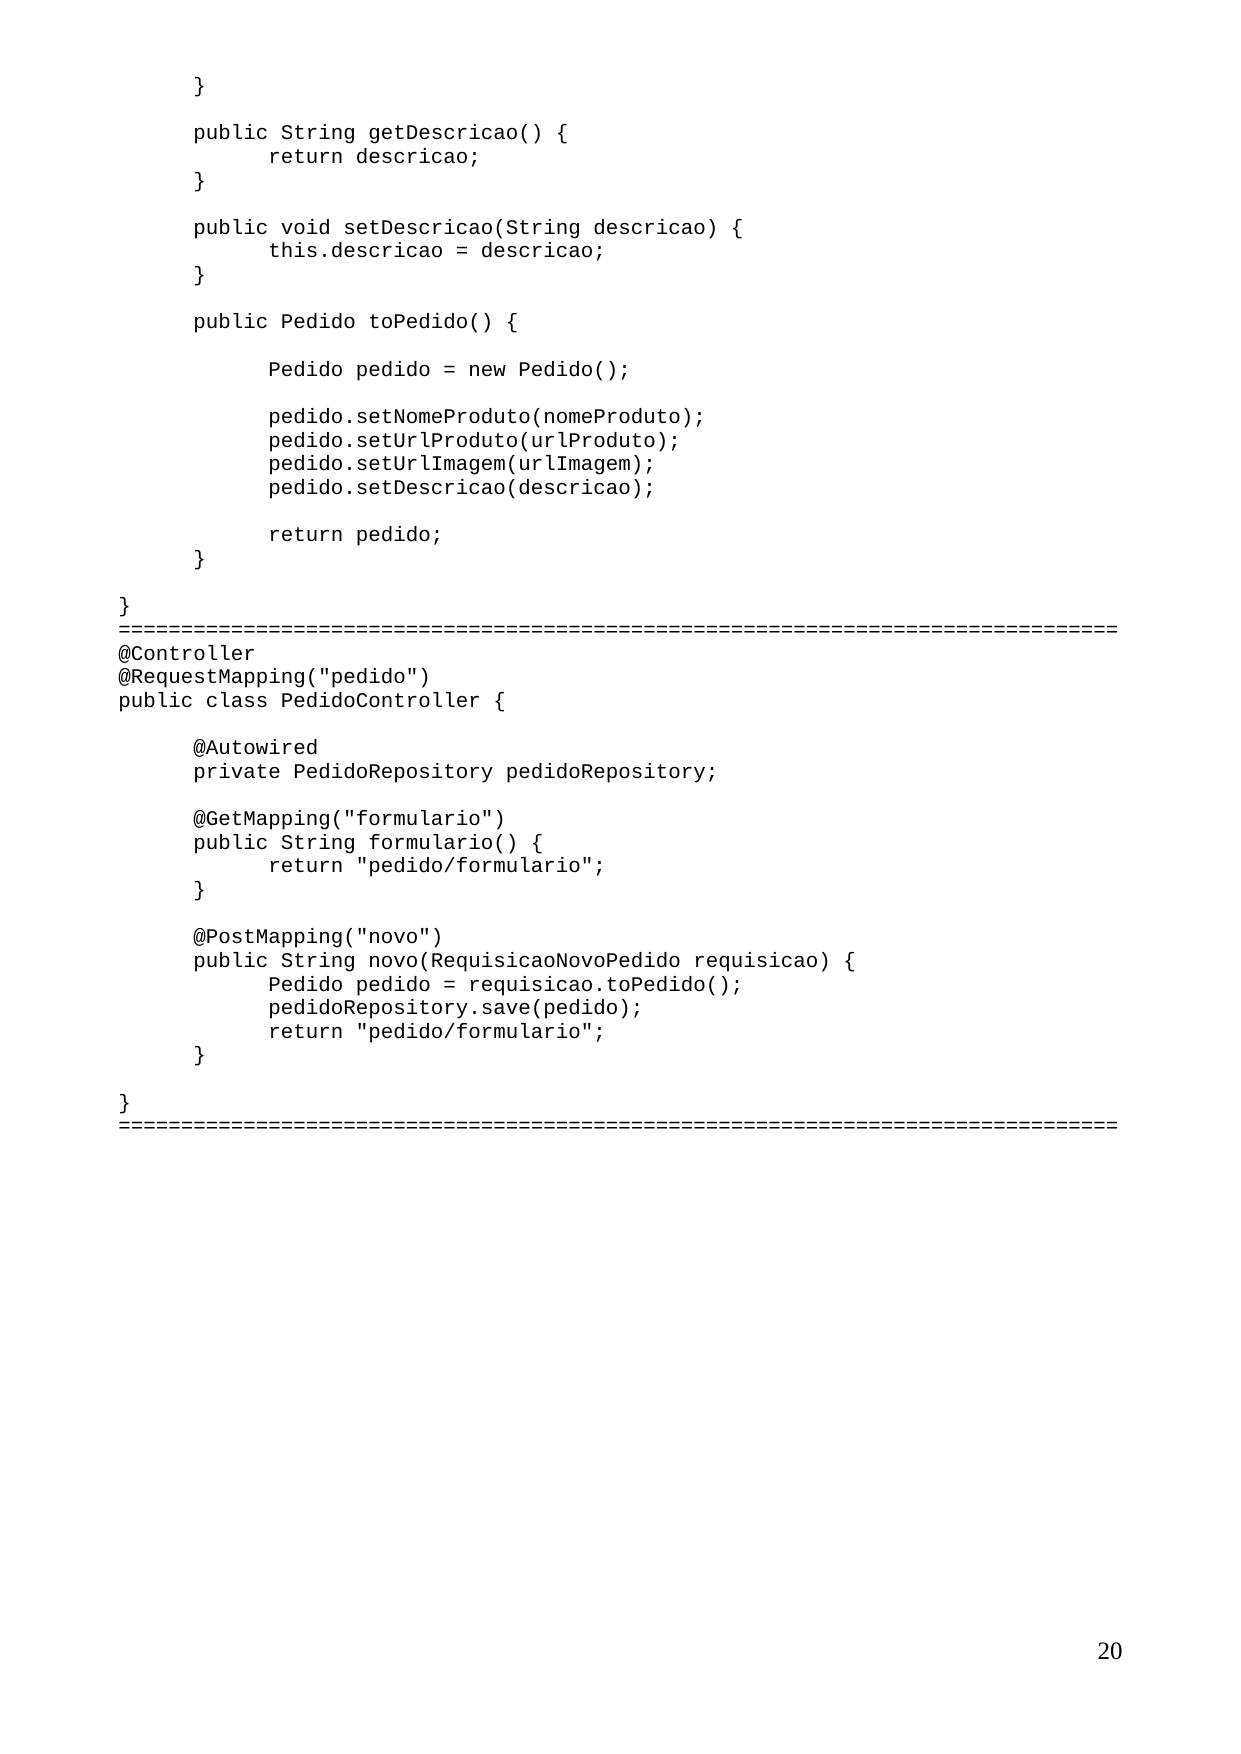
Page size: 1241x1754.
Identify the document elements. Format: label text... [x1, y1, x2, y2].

text pedido.setNomeProduto(nomeProduto); [118, 406, 1122, 430]
text Pedido pedido = new Pedido(); [118, 359, 1122, 382]
text @PostMapping("novo") [118, 926, 1122, 950]
text return "pedido/formulario"; [118, 855, 1122, 879]
text } [118, 879, 1122, 903]
text public Pedido toPedido() { [118, 311, 1122, 335]
text public class PedidoController { [118, 690, 1122, 713]
text return pedido; [118, 524, 1122, 548]
text pedido.setUrlImagem(urlImagem); [118, 453, 1122, 477]
text } [118, 1092, 1122, 1115]
text @RequestMapping("pedido") [118, 666, 1122, 690]
text Pedido pedido = requisicao.toPedido(); [118, 973, 1122, 997]
text } [118, 1044, 1122, 1068]
text } [118, 595, 1122, 619]
text } [118, 548, 1122, 572]
text } [118, 75, 1122, 99]
text pedido.setDescricao(descricao); [118, 477, 1122, 501]
text ================================================================================ [118, 1115, 1122, 1139]
text @GetMapping("formulario") [118, 808, 1122, 832]
text @Autowired [118, 737, 1122, 761]
text public String getDescricao() { [118, 122, 1122, 146]
text public String formulario() { [118, 832, 1122, 855]
text } [118, 169, 1122, 193]
text ================================================================================ [118, 619, 1122, 642]
text private PedidoRepository pedidoRepository; [118, 761, 1122, 784]
text pedido.setUrlProduto(urlProduto); [118, 430, 1122, 453]
text pedidoRepository.save(pedido); [118, 997, 1122, 1021]
text @Controller [118, 642, 1122, 666]
text public void setDescricao(String descricao) { [118, 217, 1122, 241]
text return descricao; [118, 146, 1122, 169]
text return "pedido/formulario"; [118, 1021, 1122, 1044]
text } [118, 264, 1122, 288]
text public String novo(RequisicaoNovoPedido requisicao) { [118, 950, 1122, 973]
text this.descricao = descricao; [118, 241, 1122, 264]
